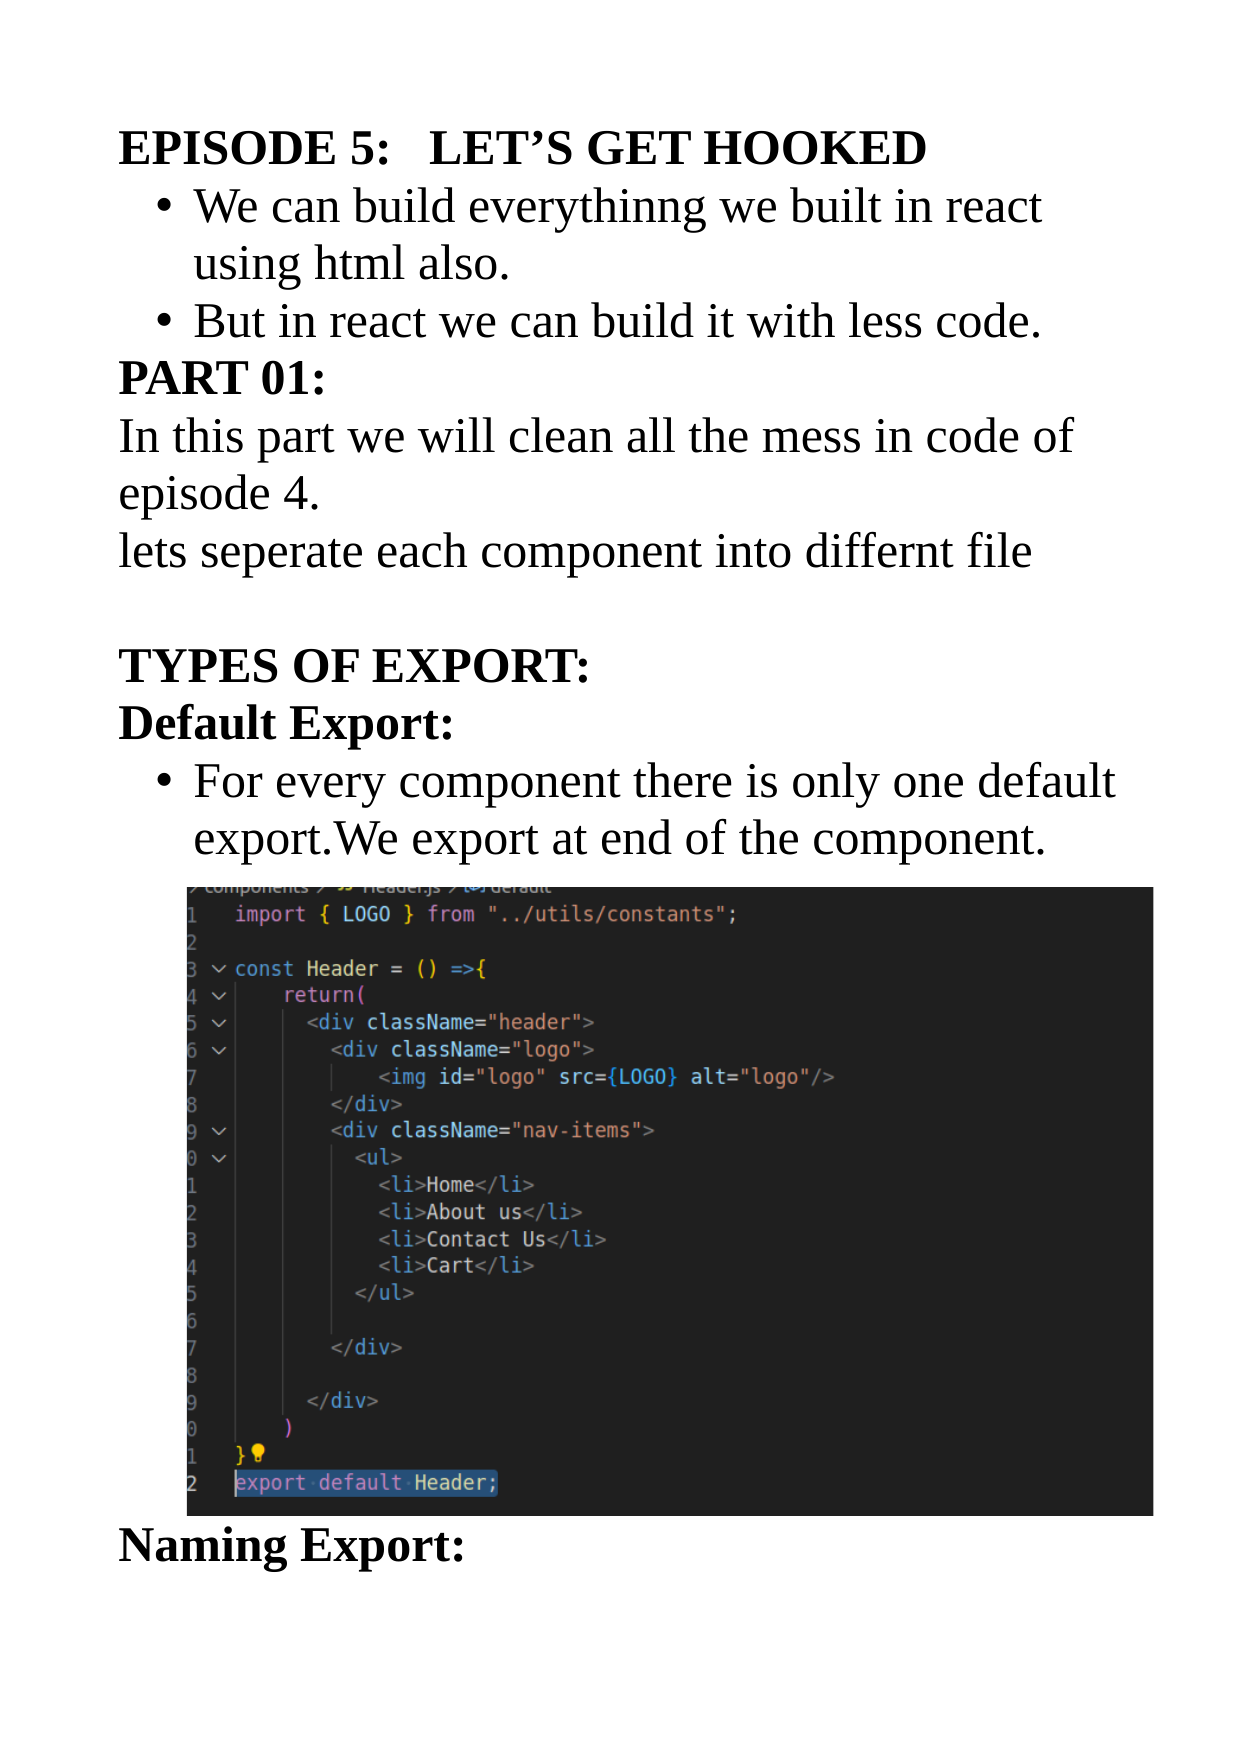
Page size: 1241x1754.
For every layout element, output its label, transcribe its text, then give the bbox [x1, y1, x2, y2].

text PART 01: [118, 348, 1122, 406]
text lets seperate each component into differnt file [118, 521, 1122, 578]
list We can build everythinng we built in react using html also. [156, 176, 1122, 291]
picture [186, 887, 1154, 1516]
text TYPES OF EXPORT: [118, 636, 1122, 693]
text Naming Export: [118, 866, 1122, 1573]
text EPISODE 5: LET’S GET HOOKED [118, 118, 1122, 176]
list But in react we can build it with less code. [156, 291, 1122, 348]
text Default Export: [118, 693, 1122, 751]
text In this part we will clean all the mess in code of episode 4. [118, 406, 1122, 521]
list For every component there is only one default export.We export at end of the component. [156, 751, 1122, 866]
